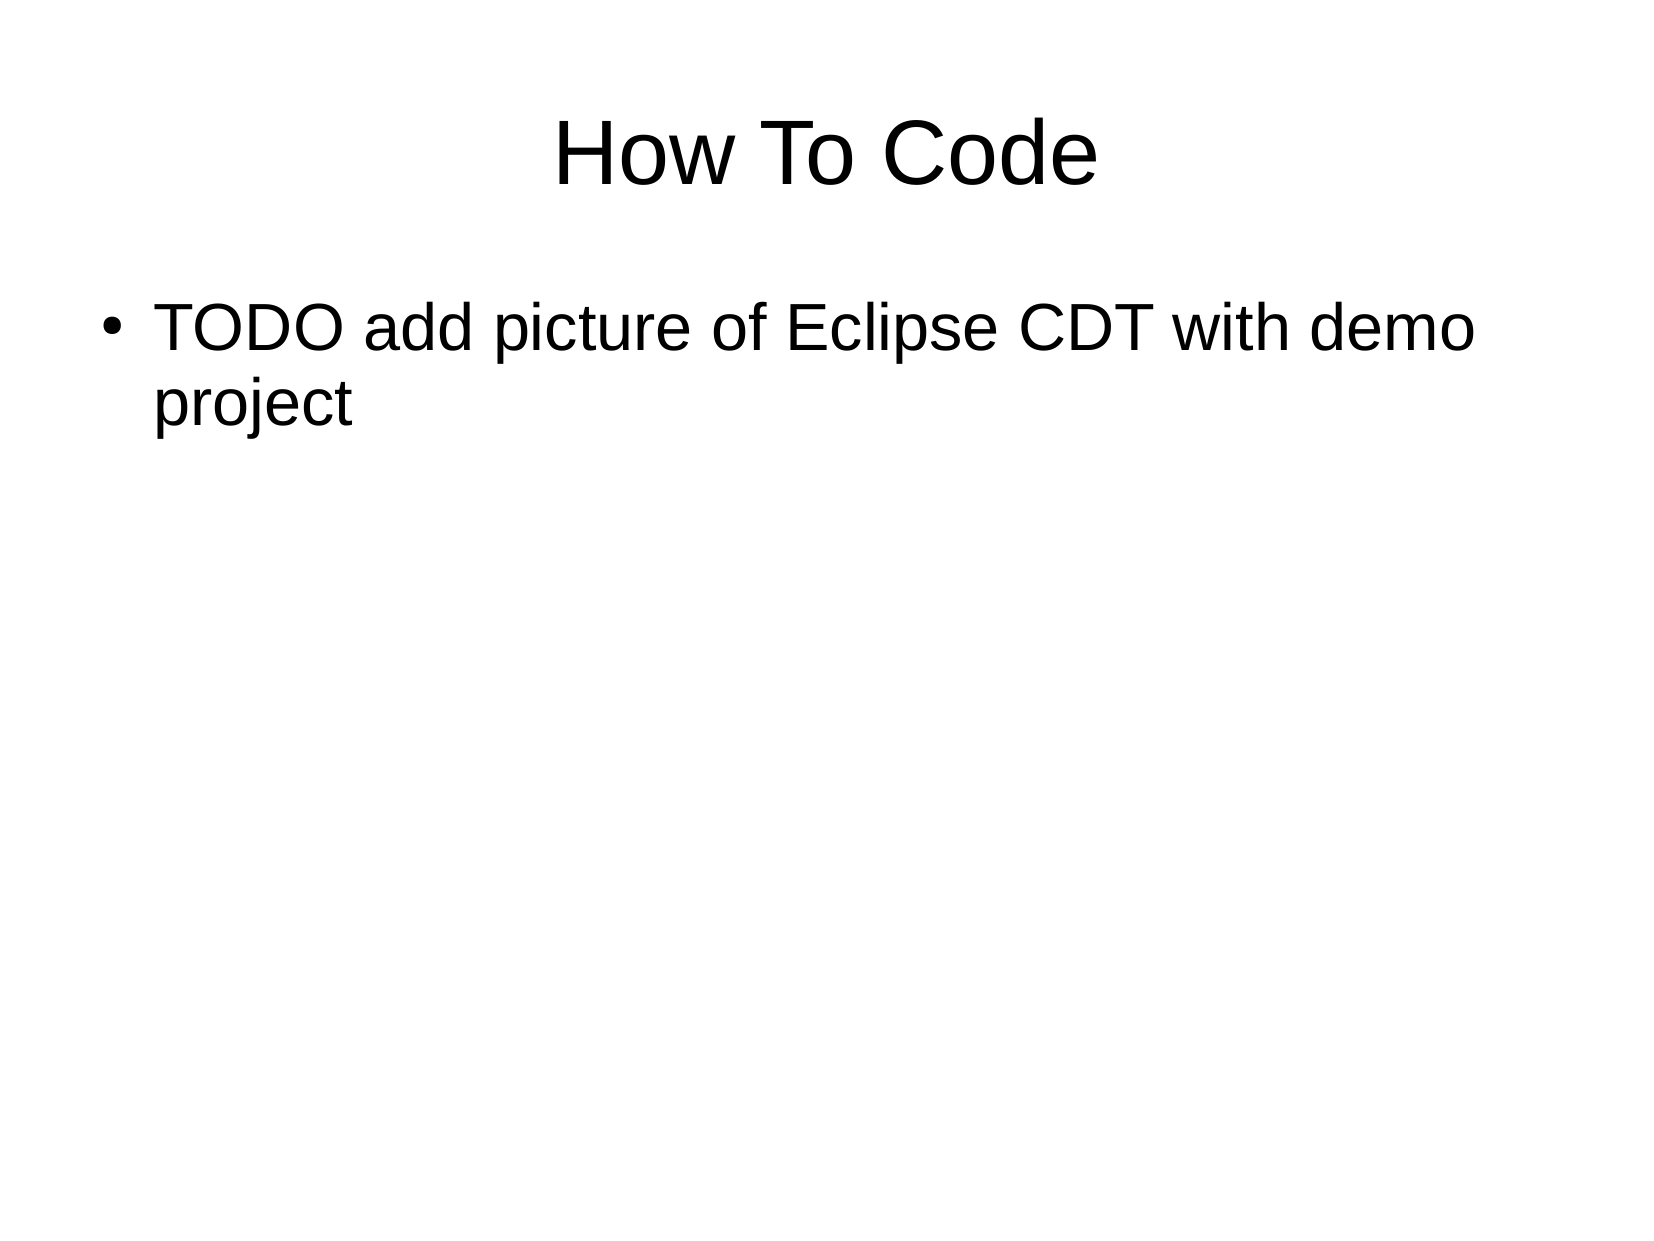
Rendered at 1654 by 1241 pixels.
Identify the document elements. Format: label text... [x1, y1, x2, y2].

list TODO add picture of Eclipse CDT with demo project [82, 290, 1571, 1010]
title How To Code [82, 49, 1571, 257]
